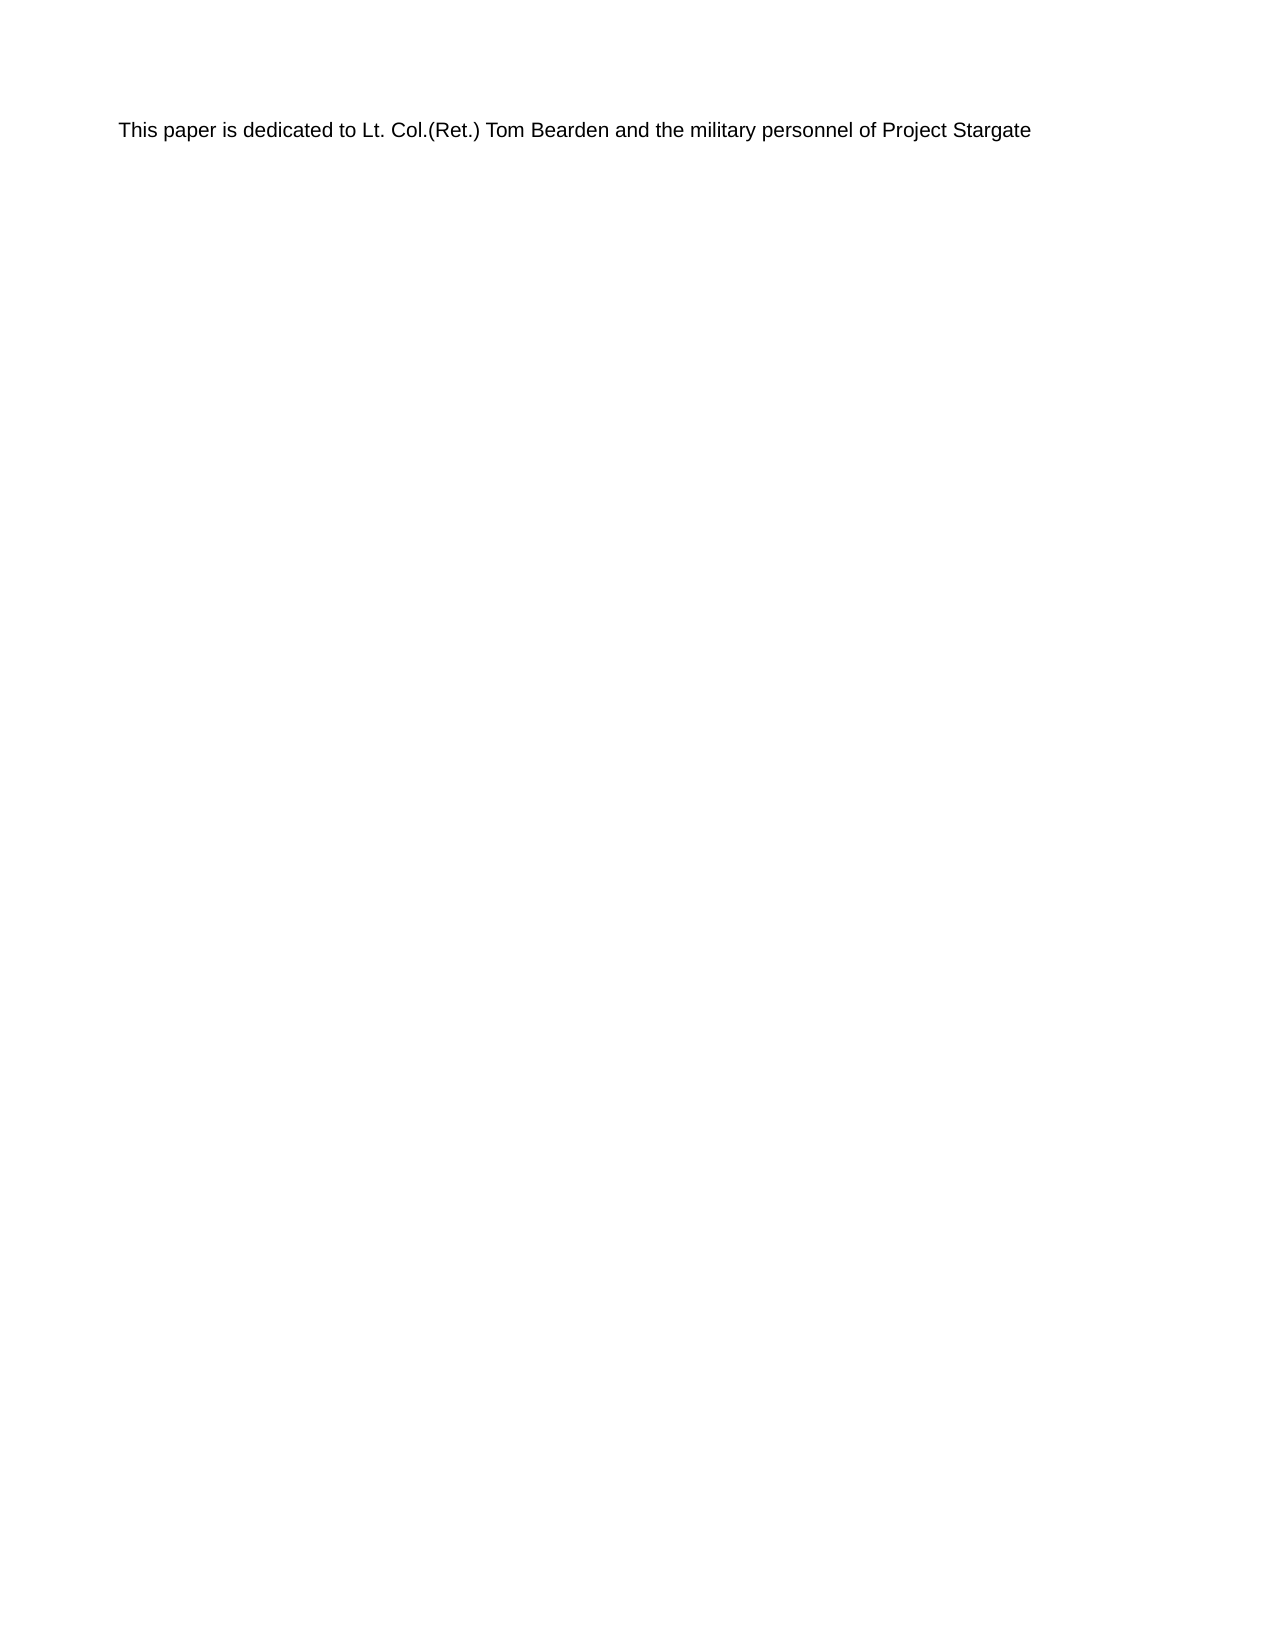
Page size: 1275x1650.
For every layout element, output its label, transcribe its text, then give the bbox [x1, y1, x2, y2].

text This paper is dedicated to Lt. Col.(Ret.) Tom Bearden and the military personnel of Project Stargate [118, 118, 1157, 142]
